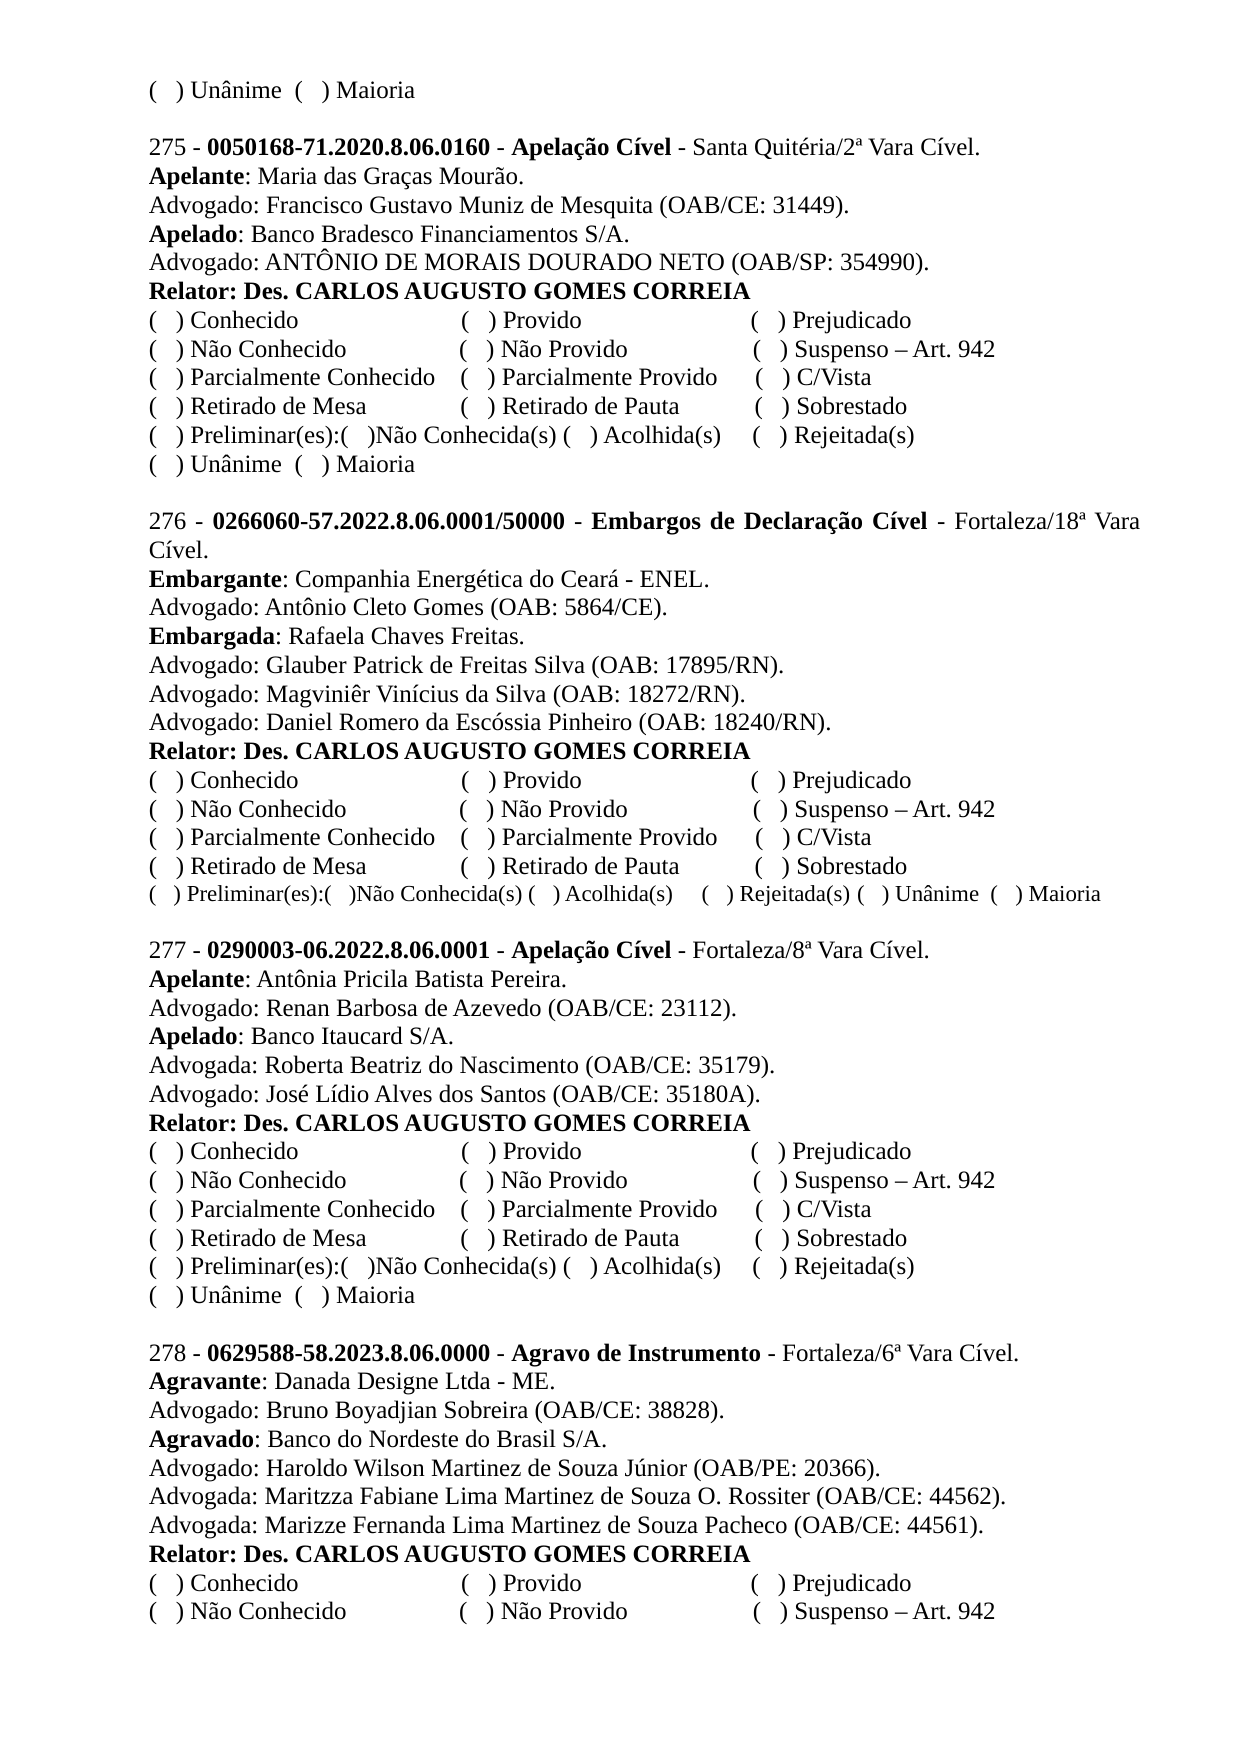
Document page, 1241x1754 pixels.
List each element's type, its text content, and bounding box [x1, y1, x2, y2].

text Relator: Des. CARLOS AUGUSTO GOMES CORREIA [148, 276, 1141, 305]
text ( ) Unânime ( ) Maioria [148, 75, 1158, 104]
text ( ) Não Conhecido ( ) Não Provido ( ) Suspenso – Art. 942 [148, 794, 1158, 822]
text ( ) Conhecido ( ) Provido ( ) Prejudicado [148, 1136, 1141, 1165]
text 276 - 0266060-57.2022.8.06.0001/50000 - Embargos de Declaração Cível - Fortaleza/18ª Vara Cível. [148, 506, 1141, 564]
text Advogado: Francisco Gustavo Muniz de Mesquita (OAB/CE: 31449). [148, 190, 1141, 219]
text Apelante: Antônia Pricila Batista Pereira. [148, 964, 1141, 993]
text Apelante: Maria das Graças Mourão. [148, 161, 1141, 190]
text ( ) Parcialmente Conhecido ( ) Parcialmente Provido ( ) C/Vista [148, 822, 1158, 851]
text Advogado: Daniel Romero da Escóssia Pinheiro (OAB: 18240/RN). [148, 707, 1141, 736]
text Advogado: Bruno Boyadjian Sobreira (OAB/CE: 38828). [148, 1395, 1141, 1424]
text Advogado: ANTÔNIO DE MORAIS DOURADO NETO (OAB/SP: 354990). [148, 247, 1141, 276]
text ( ) Retirado de Mesa ( ) Retirado de Pauta ( ) Sobrestado [148, 851, 1158, 880]
text Apelado: Banco Bradesco Financiamentos S/A. [148, 219, 1141, 247]
text ( ) Retirado de Mesa ( ) Retirado de Pauta ( ) Sobrestado [148, 1223, 1158, 1251]
text ( ) Preliminar(es):( )Não Conhecida(s) ( ) Acolhida(s) ( ) Rejeitada(s) [148, 420, 1158, 449]
text ( ) Não Conhecido ( ) Não Provido ( ) Suspenso – Art. 942 [148, 1596, 1158, 1625]
text 275 - 0050168-71.2020.8.06.0160 - Apelação Cível - Santa Quitéria/2ª Vara Cível. [148, 132, 1141, 161]
text Relator: Des. CARLOS AUGUSTO GOMES CORREIA [148, 736, 1141, 765]
text ( ) Conhecido ( ) Provido ( ) Prejudicado [148, 305, 1141, 334]
text Advogado: José Lídio Alves dos Santos (OAB/CE: 35180A). [148, 1079, 1141, 1108]
text Advogado: Haroldo Wilson Martinez de Souza Júnior (OAB/PE: 20366). [148, 1453, 1141, 1481]
text ( ) Unânime ( ) Maioria [148, 449, 1158, 477]
text ( ) Unânime ( ) Maioria [148, 1280, 1158, 1309]
text ( ) Não Conhecido ( ) Não Provido ( ) Suspenso – Art. 942 [148, 334, 1158, 362]
text ( ) Não Conhecido ( ) Não Provido ( ) Suspenso – Art. 942 [148, 1165, 1158, 1194]
text Embargante: Companhia Energética do Ceará - ENEL. [148, 564, 1141, 592]
text Relator: Des. CARLOS AUGUSTO GOMES CORREIA [148, 1539, 1141, 1568]
text Advogada: Roberta Beatriz do Nascimento (OAB/CE: 35179). [148, 1050, 1141, 1079]
text 278 - 0629588-58.2023.8.06.0000 - Agravo de Instrumento - Fortaleza/6ª Vara Cível. [148, 1338, 1141, 1366]
text Advogado: Antônio Cleto Gomes (OAB: 5864/CE). [148, 592, 1141, 621]
text Advogado: Renan Barbosa de Azevedo (OAB/CE: 23112). [148, 993, 1141, 1021]
text Agravado: Banco do Nordeste do Brasil S/A. [148, 1424, 1141, 1453]
text ( ) Retirado de Mesa ( ) Retirado de Pauta ( ) Sobrestado [148, 391, 1158, 420]
text ( ) Parcialmente Conhecido ( ) Parcialmente Provido ( ) C/Vista [148, 362, 1158, 391]
text ( ) Parcialmente Conhecido ( ) Parcialmente Provido ( ) C/Vista [148, 1194, 1158, 1223]
text Advogado: Magviniêr Vinícius da Silva (OAB: 18272/RN). [148, 679, 1141, 707]
text ( ) Conhecido ( ) Provido ( ) Prejudicado [148, 1568, 1141, 1596]
text Embargada: Rafaela Chaves Freitas. [148, 621, 1141, 650]
text Advogada: Marizze Fernanda Lima Martinez de Souza Pacheco (OAB/CE: 44561). [148, 1510, 1141, 1539]
text ( ) Preliminar(es):( )Não Conhecida(s) ( ) Acolhida(s) ( ) Rejeitada(s) ( ) Unânime ( ) Maioria [148, 880, 1158, 906]
text Advogado: Glauber Patrick de Freitas Silva (OAB: 17895/RN). [148, 650, 1141, 679]
text Apelado: Banco Itaucard S/A. [148, 1021, 1141, 1050]
text Agravante: Danada Designe Ltda - ME. [148, 1366, 1141, 1395]
text ( ) Conhecido ( ) Provido ( ) Prejudicado [148, 765, 1141, 794]
text Advogada: Maritzza Fabiane Lima Martinez de Souza O. Rossiter (OAB/CE: 44562). [148, 1481, 1141, 1510]
text ( ) Preliminar(es):( )Não Conhecida(s) ( ) Acolhida(s) ( ) Rejeitada(s) [148, 1251, 1158, 1280]
text 277 - 0290003-06.2022.8.06.0001 - Apelação Cível - Fortaleza/8ª Vara Cível. [148, 935, 1141, 964]
text Relator: Des. CARLOS AUGUSTO GOMES CORREIA [148, 1108, 1141, 1136]
